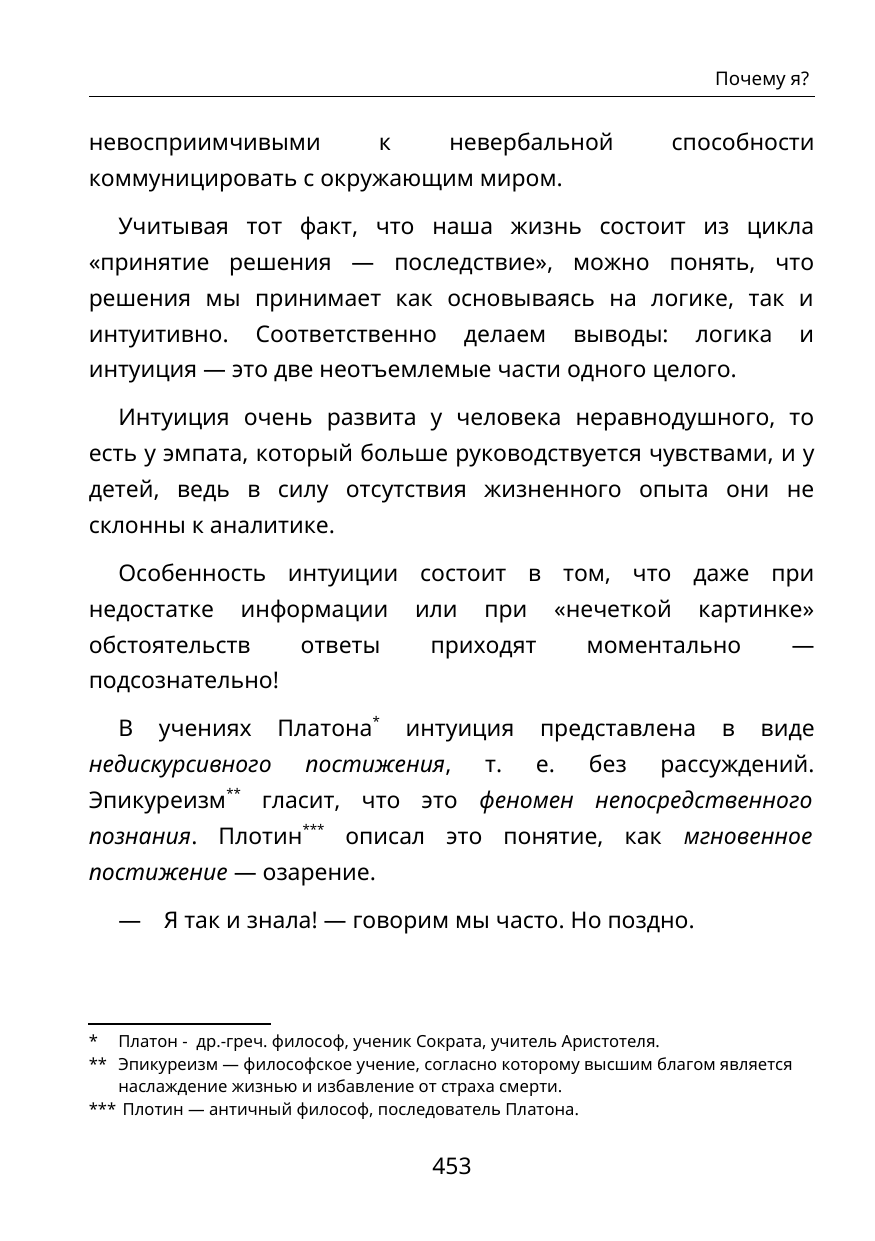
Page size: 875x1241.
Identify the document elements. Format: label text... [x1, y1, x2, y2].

text Эпикуреизм — философское учение, согласно которому высшим благом является наслаждение жизнью и избавление от страха смерти. [88, 1052, 815, 1098]
list Я так и знала! — говорим мы часто. Но поздно. [88, 904, 815, 935]
text Учитывая тот факт, что наша жизнь состоит из цикла «принятие решения — последствие», можно понять, что решения мы принимает как основываясь на логике, так и интуитивно. Соответственно делаем выводы: логика и интуиция — это две неотъемлемые части одного целого. [88, 210, 815, 385]
text В учениях Платона интуиция представлена в виде недискурсивного постижения, т. е. без рассуждений. Эпикуреизм гласит, что это феномен непосредственного познания. Плотин описал это понятие, как мгновенное постижение — озарение. [88, 712, 815, 887]
text Платон - др.-греч. философ, ученик Сократа, учитель Аристотеля. [88, 1029, 815, 1052]
text Плотин — античный философ, последователь Платона. [88, 1098, 815, 1120]
text Интуиция очень развита у человека неравнодушного, то есть у эмпата, который больше руководствуется чувствами, и у детей, ведь в силу отсутствия жизненного опыта они не склонны к аналитике. [88, 401, 815, 540]
text невосприимчивыми к невербальной способности коммуницировать с окружающим миром. [88, 126, 815, 193]
text Особенность интуиции состоит в том, что даже при недостатке информации или при «нечеткой картинке» обстоятельств ответы приходят моментально — подсознательно! [88, 557, 815, 696]
